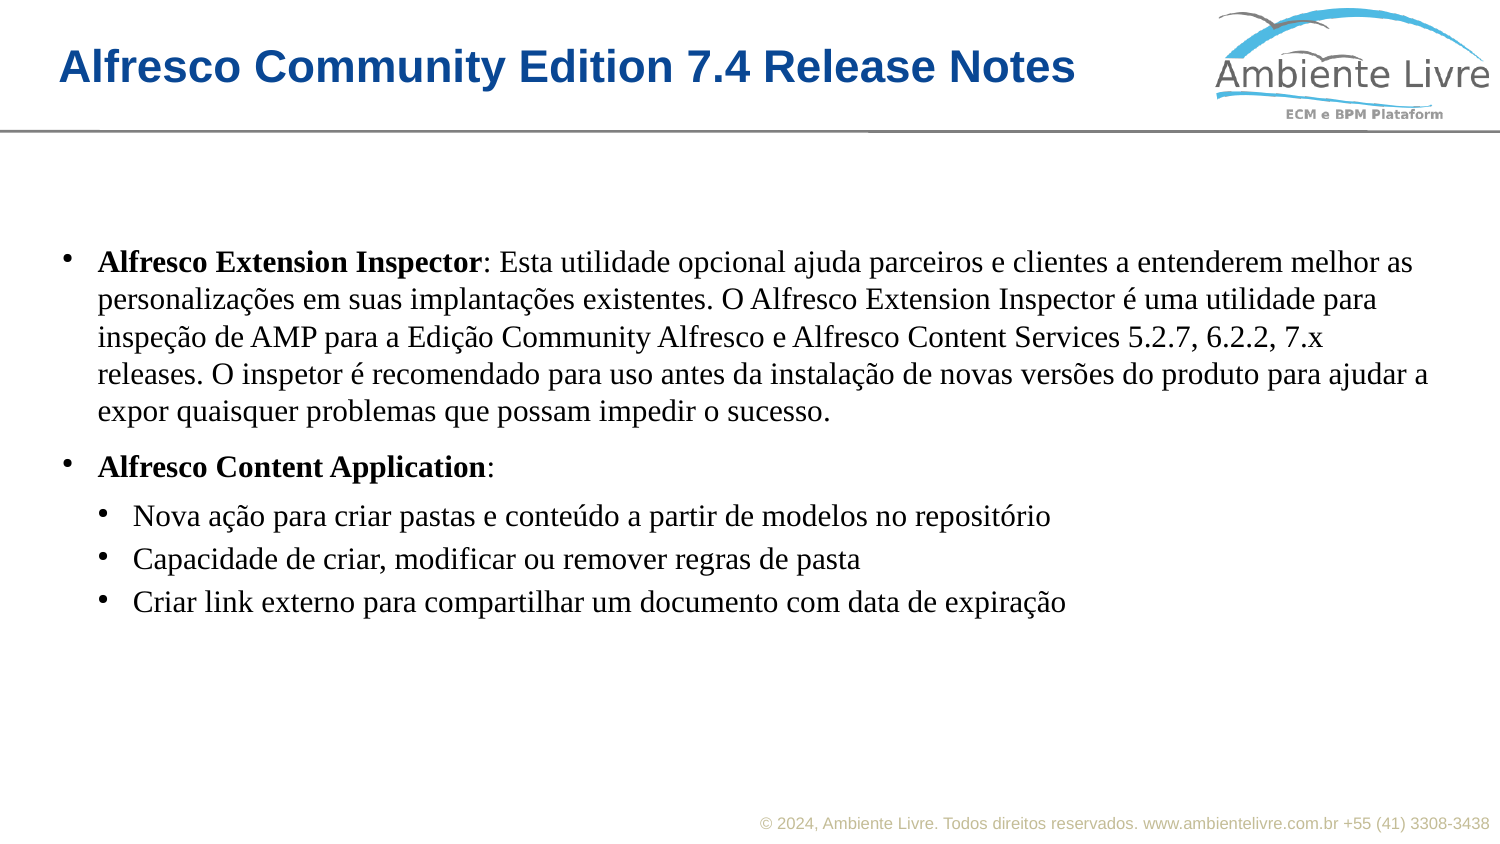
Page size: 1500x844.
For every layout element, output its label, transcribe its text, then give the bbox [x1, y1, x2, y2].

picture [1215, 8, 1489, 119]
text_box Alfresco Extension Inspector: Esta utilidade opcional ajuda parceiros e clientes a entenderem melhor as personalizações em suas implantações existentes. O Alfresco Extension Inspector é uma utilidade para inspeção de AMP para a Edição Community Alfresco e Alfresco Content Services 5.2.7, 6.2.2, 7.x releases. O inspetor é recomendado para uso antes da instalação de novas versões do produto para ajudar a expor quaisquer problemas que possam impedir o sucesso. Alfresco Content Application: Nova ação para criar pastas e conteúdo a partir de modelos no repositório Capacidade de criar, modificar ou remover regras de pasta Criar link externo para compartilhar um documento com data de expiração [47, 178, 1453, 627]
title Alfresco Community Edition 7.4 Release Notes [43, 8, 1127, 129]
